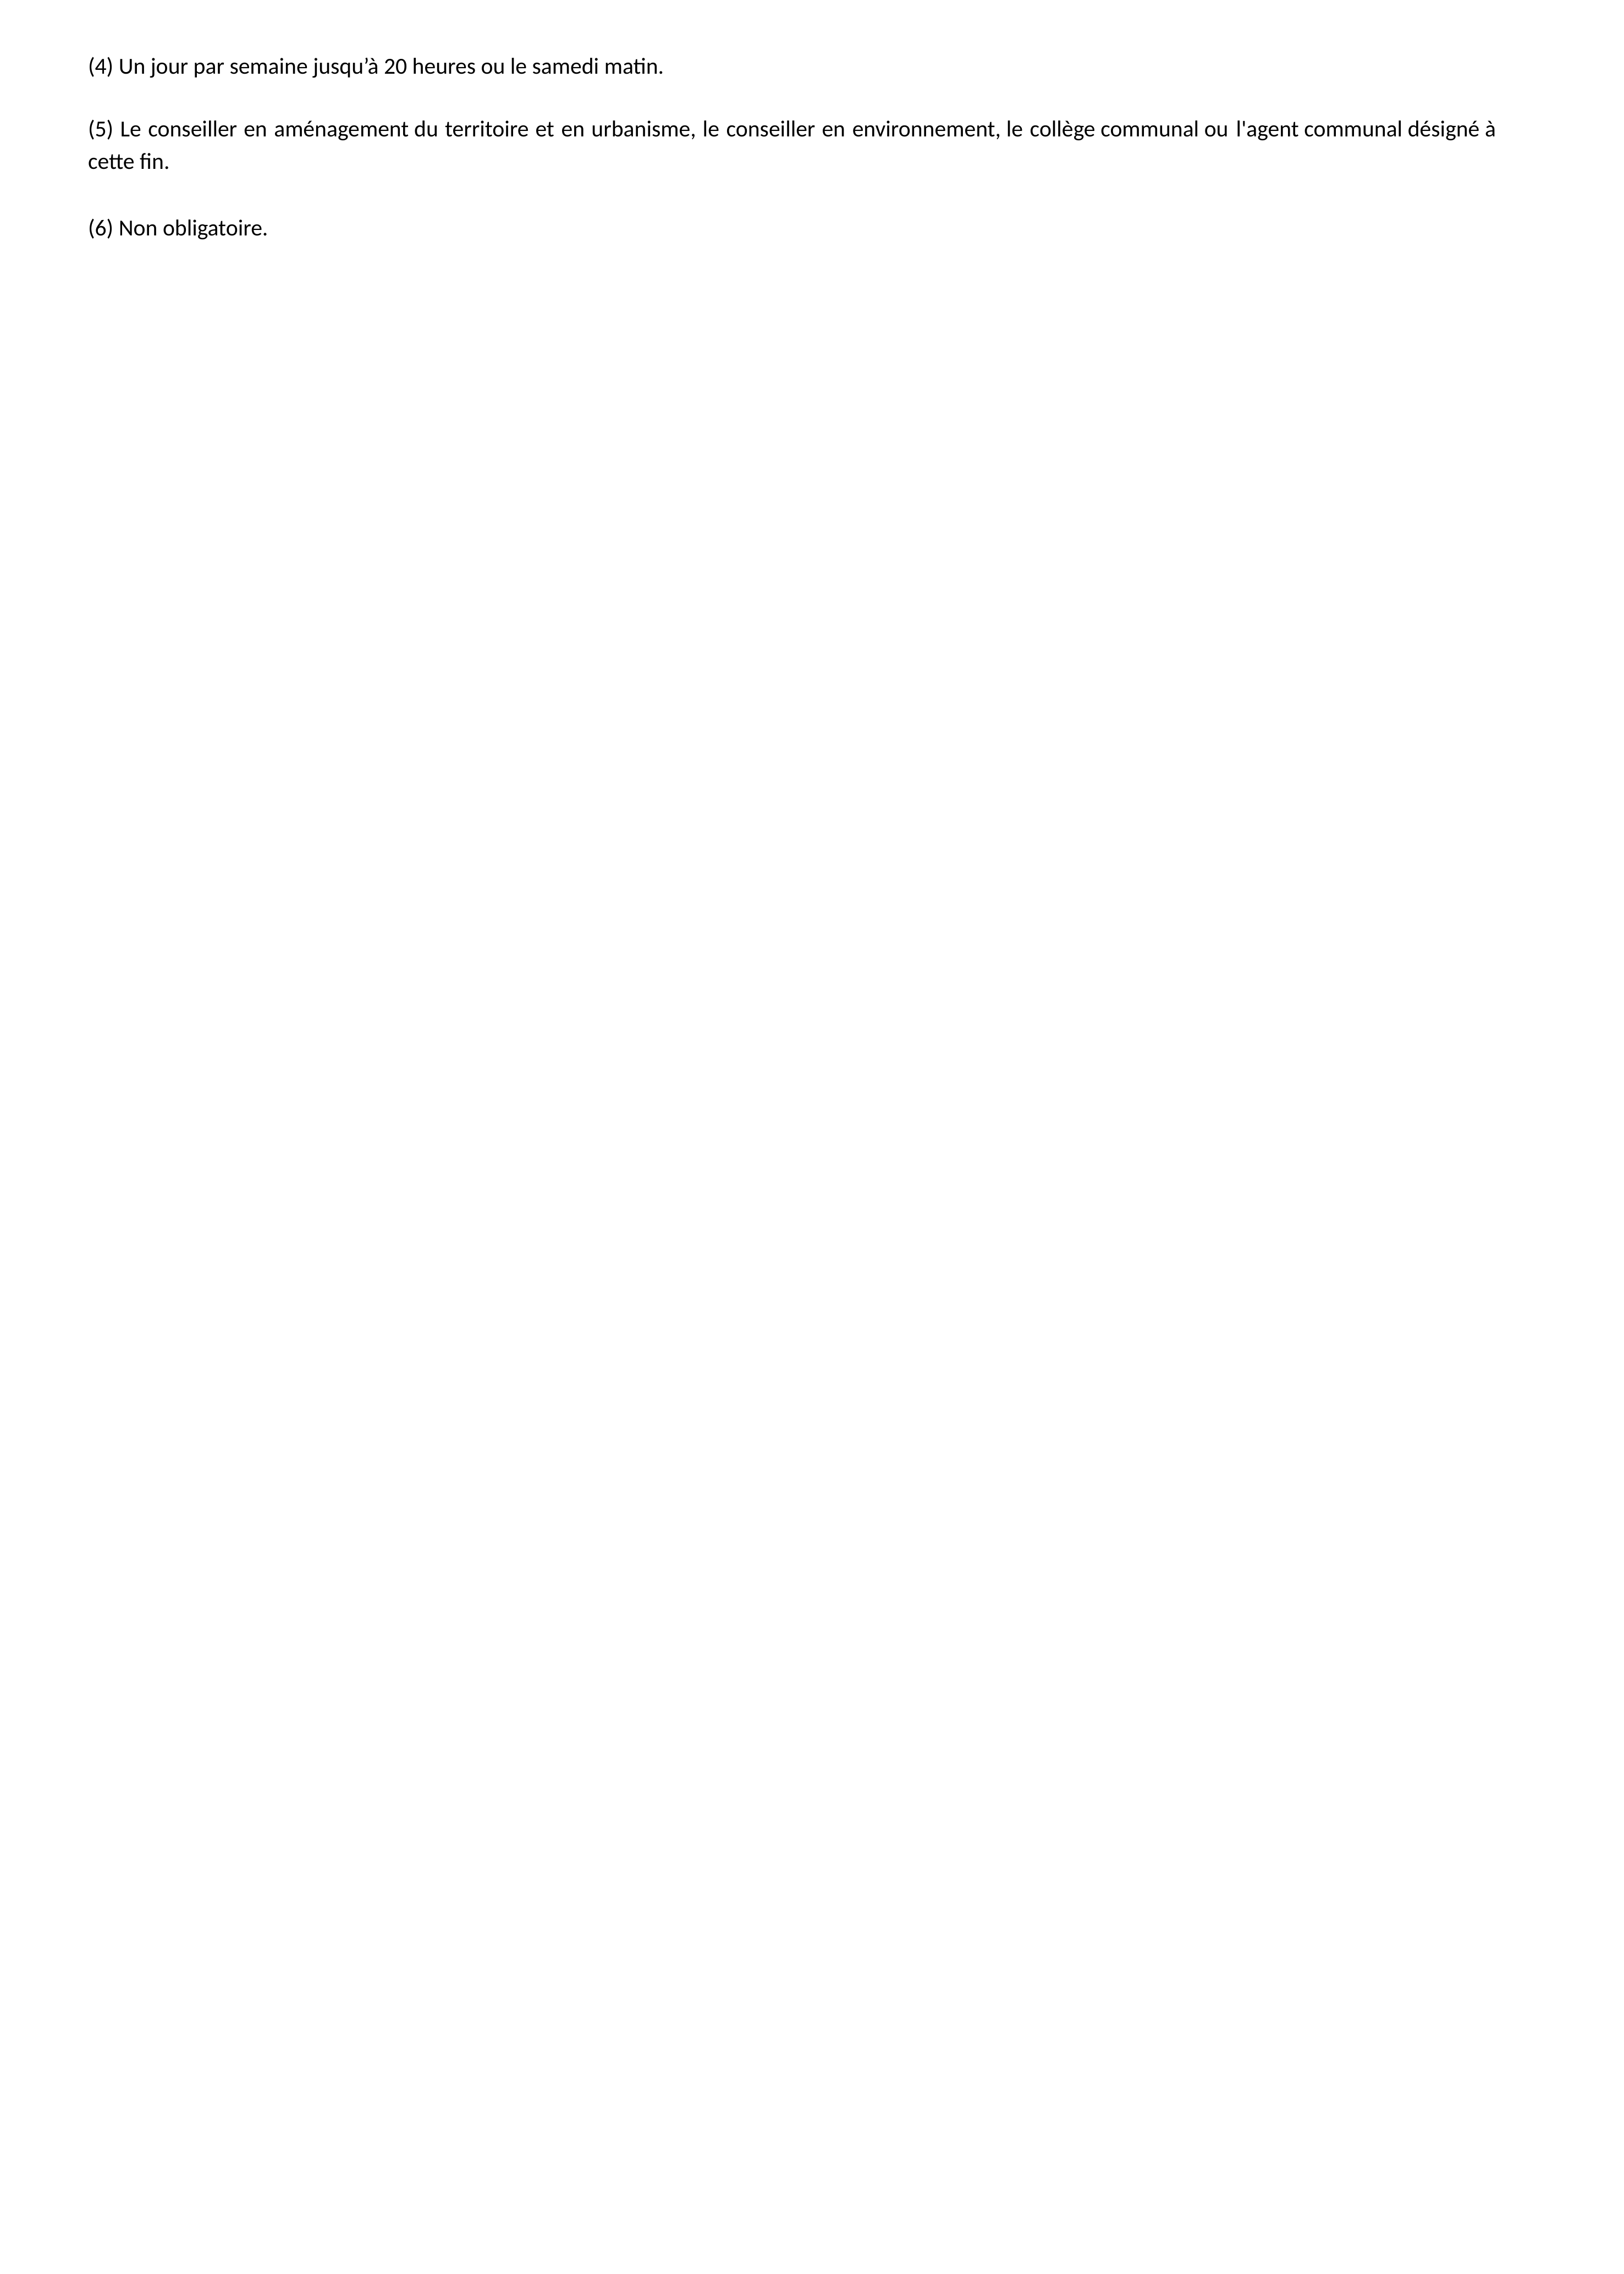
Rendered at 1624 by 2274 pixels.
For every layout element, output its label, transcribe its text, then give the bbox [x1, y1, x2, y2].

text (5) Le conseiller en aménagement du territoire et en urbanisme, le conseiller en environnement, le collège communal ou l'agent communal désigné à cette fin. [88, 114, 1539, 174]
text (6) Non obligatoire. [88, 213, 1543, 241]
text (4) Un jour par semaine jusqu’à 20 heures ou le samedi matin. [88, 52, 1543, 80]
